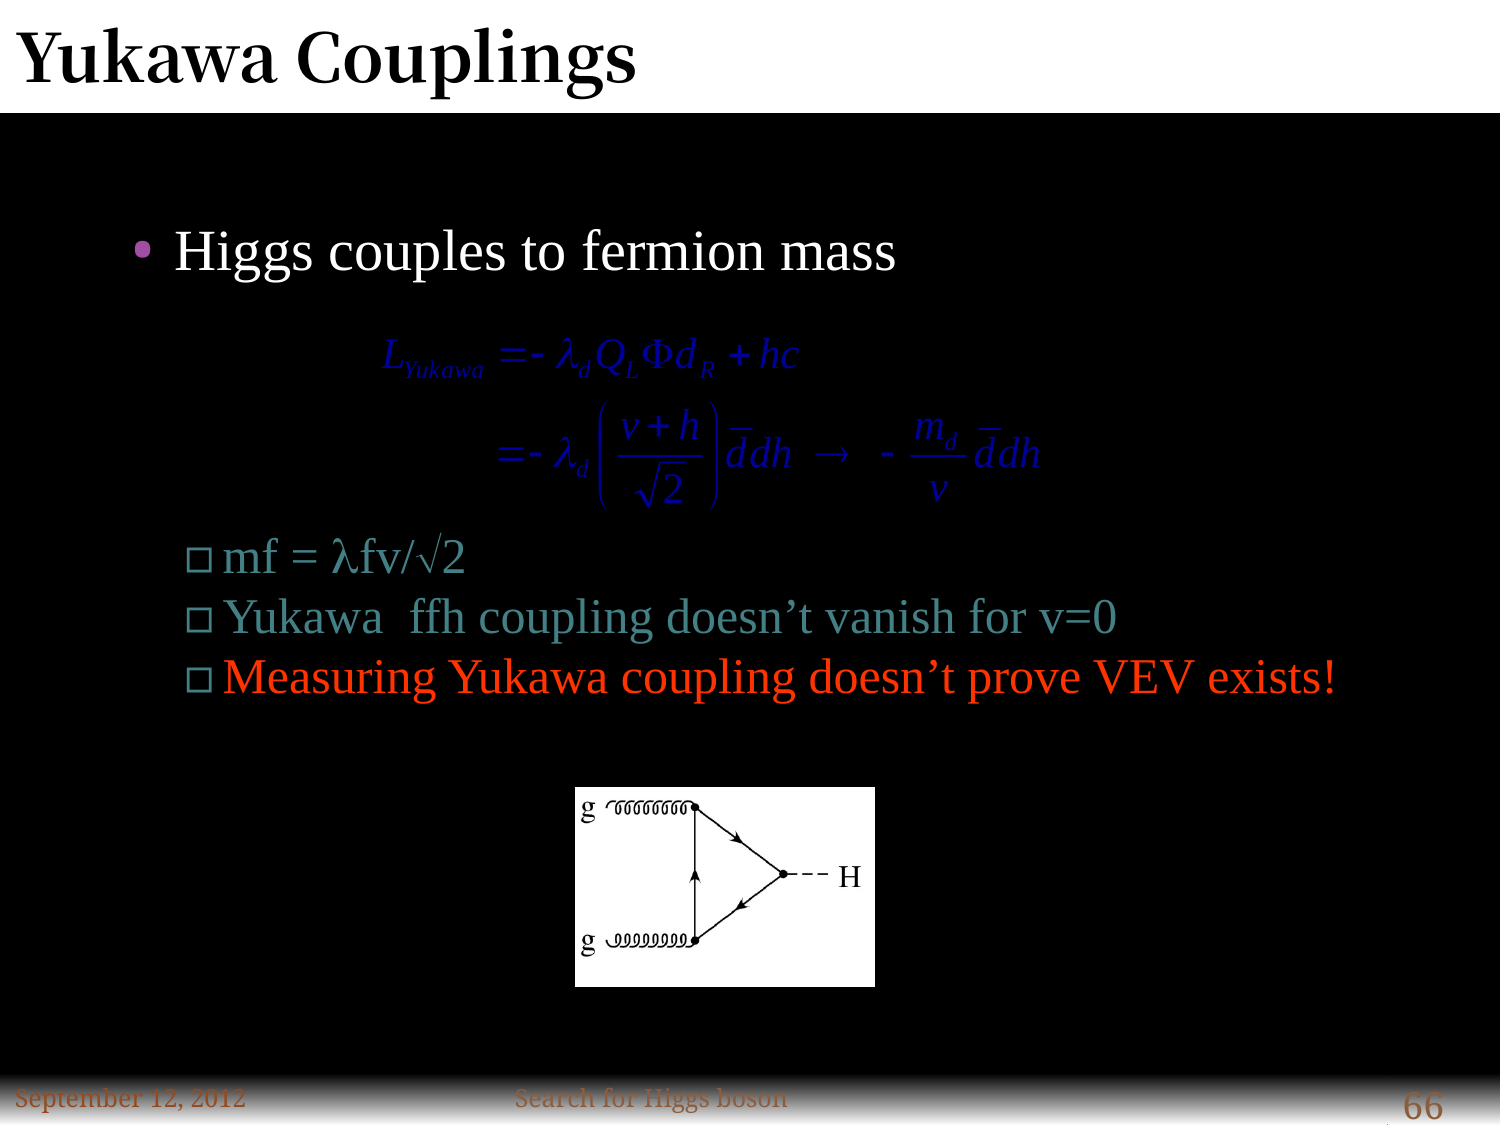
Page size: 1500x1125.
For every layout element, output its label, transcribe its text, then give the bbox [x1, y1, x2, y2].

title Yukawa Couplings [0, 0, 1500, 113]
slide_number September 12, 2012 [0, 1074, 99, 1125]
slide_number [1400, 1074, 1500, 1125]
picture [368, 324, 1048, 519]
text_box Higgs couples to fermion mass mf = fv/2 Yukawa ffh coupling doesn’t vanish for v=0 Measuring Yukawa coupling doesn’t prove VEV exists! [99, 212, 1400, 1125]
picture [575, 787, 875, 987]
